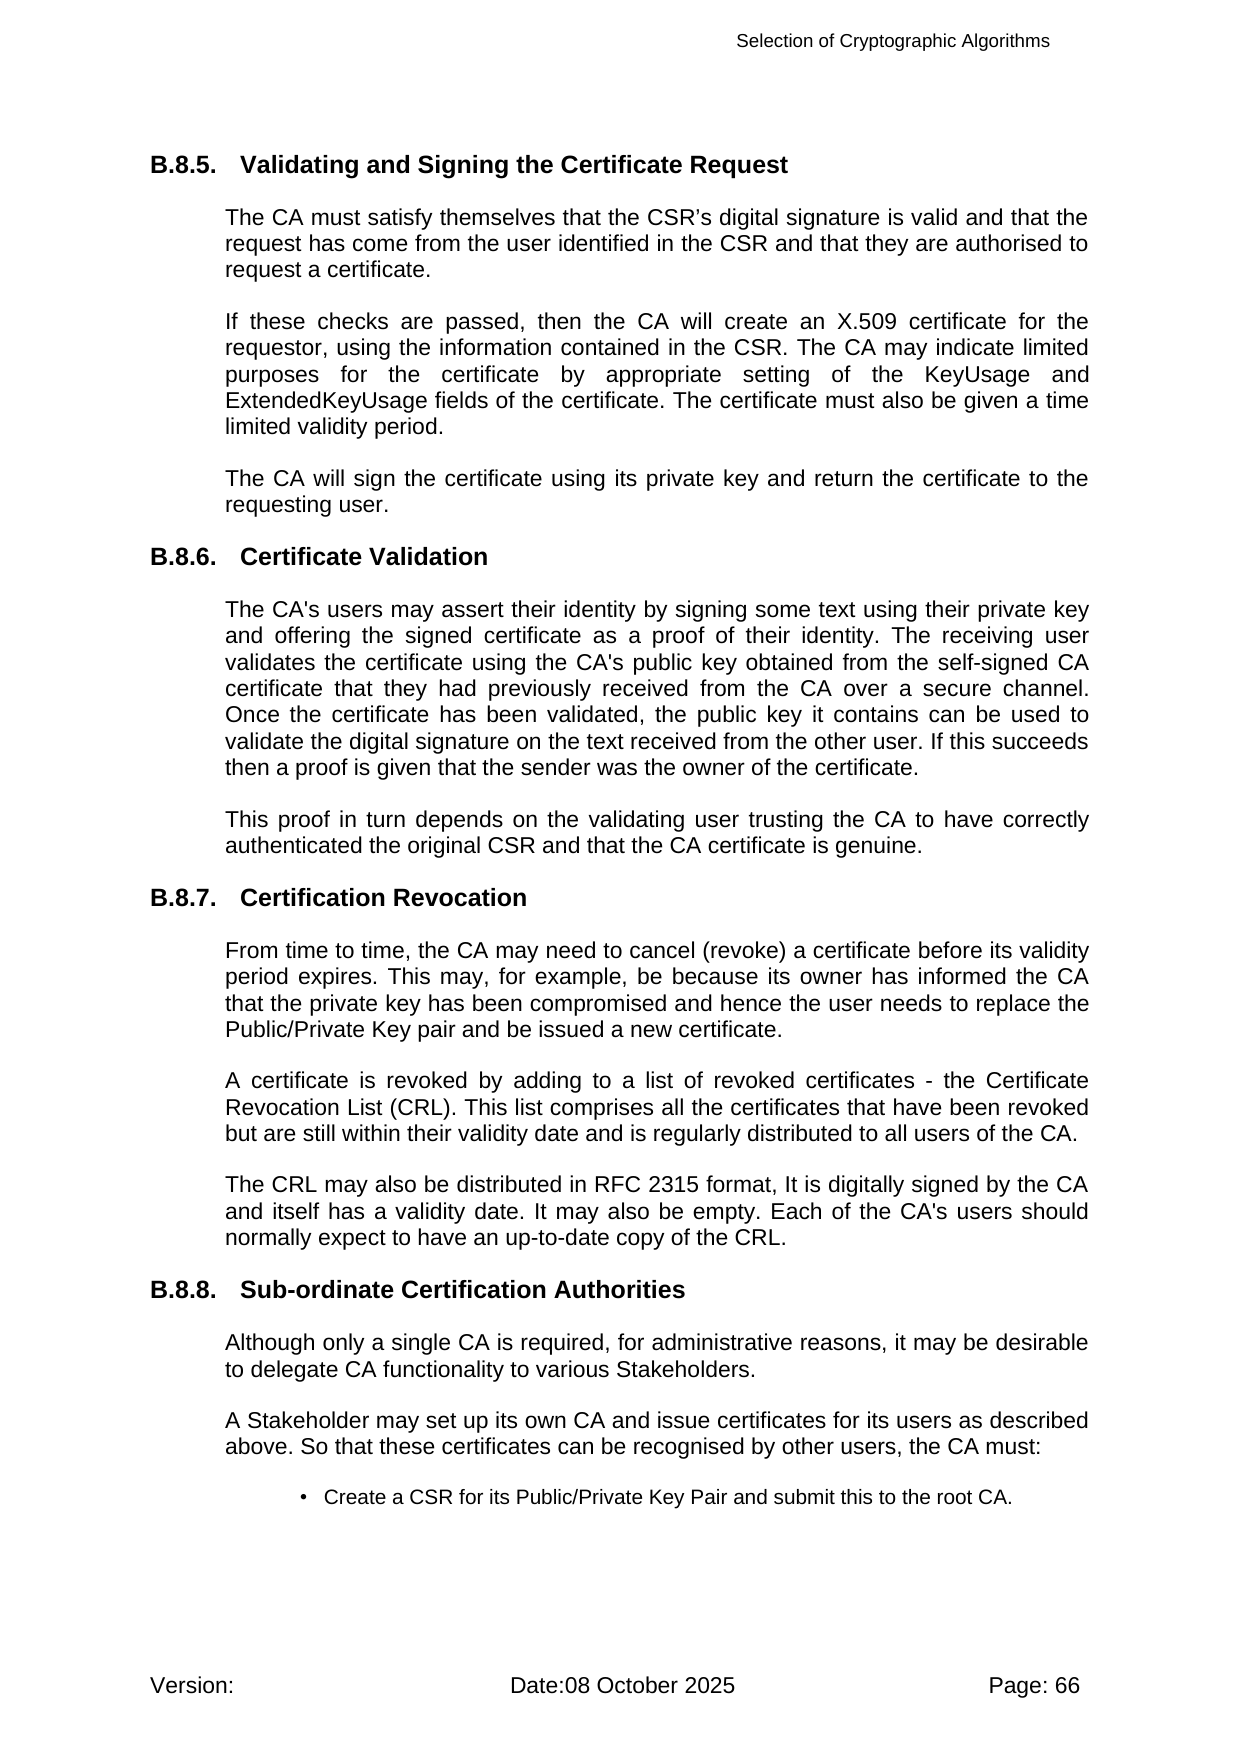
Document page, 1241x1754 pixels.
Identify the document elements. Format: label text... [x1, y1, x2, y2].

text The CA's users may assert their identity by signing some text using their private key and offering the signed certificate as a proof of their identity. The receiving user validates the certificate using the CA's public key obtained from the self-signed CA certificate that they had previously received from the CA over a secure channel. Once the certificate has been validated, the public key it contains can be used to validate the digital signature on the text received from the other user. If this succeeds then a proof is given that the sender was the owner of the certificate. [225, 596, 1090, 781]
text Although only a single CA is required, for administrative reasons, it may be desirable to delegate CA functionality to various Stakeholders. [225, 1329, 1090, 1382]
text From time to time, the CA may need to cancel (revoke) a certificate before its validity period expires. This may, for example, be because its owner has informed the CA that the private key has been compromised and hence the user needs to replace the Public/Private Key pair and be issued a new certificate. [225, 937, 1090, 1042]
list Create a CSR for its Public/Private Key Pair and submit this to the root CA. [300, 1485, 1090, 1509]
text A Stakeholder may set up its own CA and issue certificates for its users as described above. So that these certificates can be recognised by other users, the CA must: [225, 1407, 1090, 1460]
subtitle Sub-ordinate Certification Authorities [150, 1276, 1090, 1304]
subtitle Validating and Signing the Certificate Request [150, 150, 1090, 179]
text The CA must satisfy themselves that the CSR’s digital signature is valid and that the request has come from the user identified in the CSR and that they are authorised to request a certificate. [225, 204, 1090, 283]
subtitle Certificate Validation [150, 542, 1090, 571]
subtitle Certification Revocation [150, 883, 1090, 912]
text This proof in turn depends on the validating user trusting the CA to have correctly authenticated the original CSR and that the CA certificate is genuine. [225, 806, 1090, 858]
text The CA will sign the certificate using its private key and return the certificate to the requesting user. [225, 464, 1090, 517]
text The CRL may also be distributed in RFC 2315 format, It is digitally signed by the CA and itself has a validity date. It may also be empty. Each of the CA's users should normally expect to have an up-to-date copy of the CRL. [225, 1171, 1090, 1251]
text A certificate is revoked by adding to a list of revoked certificates - the Certificate Revocation List (CRL). This list comprises all the certificates that have been revoked but are still within their validity date and is regularly distributed to all users of the CA. [225, 1067, 1090, 1146]
text If these checks are passed, then the CA will create an X.509 certificate for the requestor, using the information contained in the CSR. The CA may indicate limited purposes for the certificate by appropriate setting of the KeyUsage and ExtendedKeyUsage fields of the certificate. The certificate must also be given a time limited validity period. [225, 308, 1090, 439]
